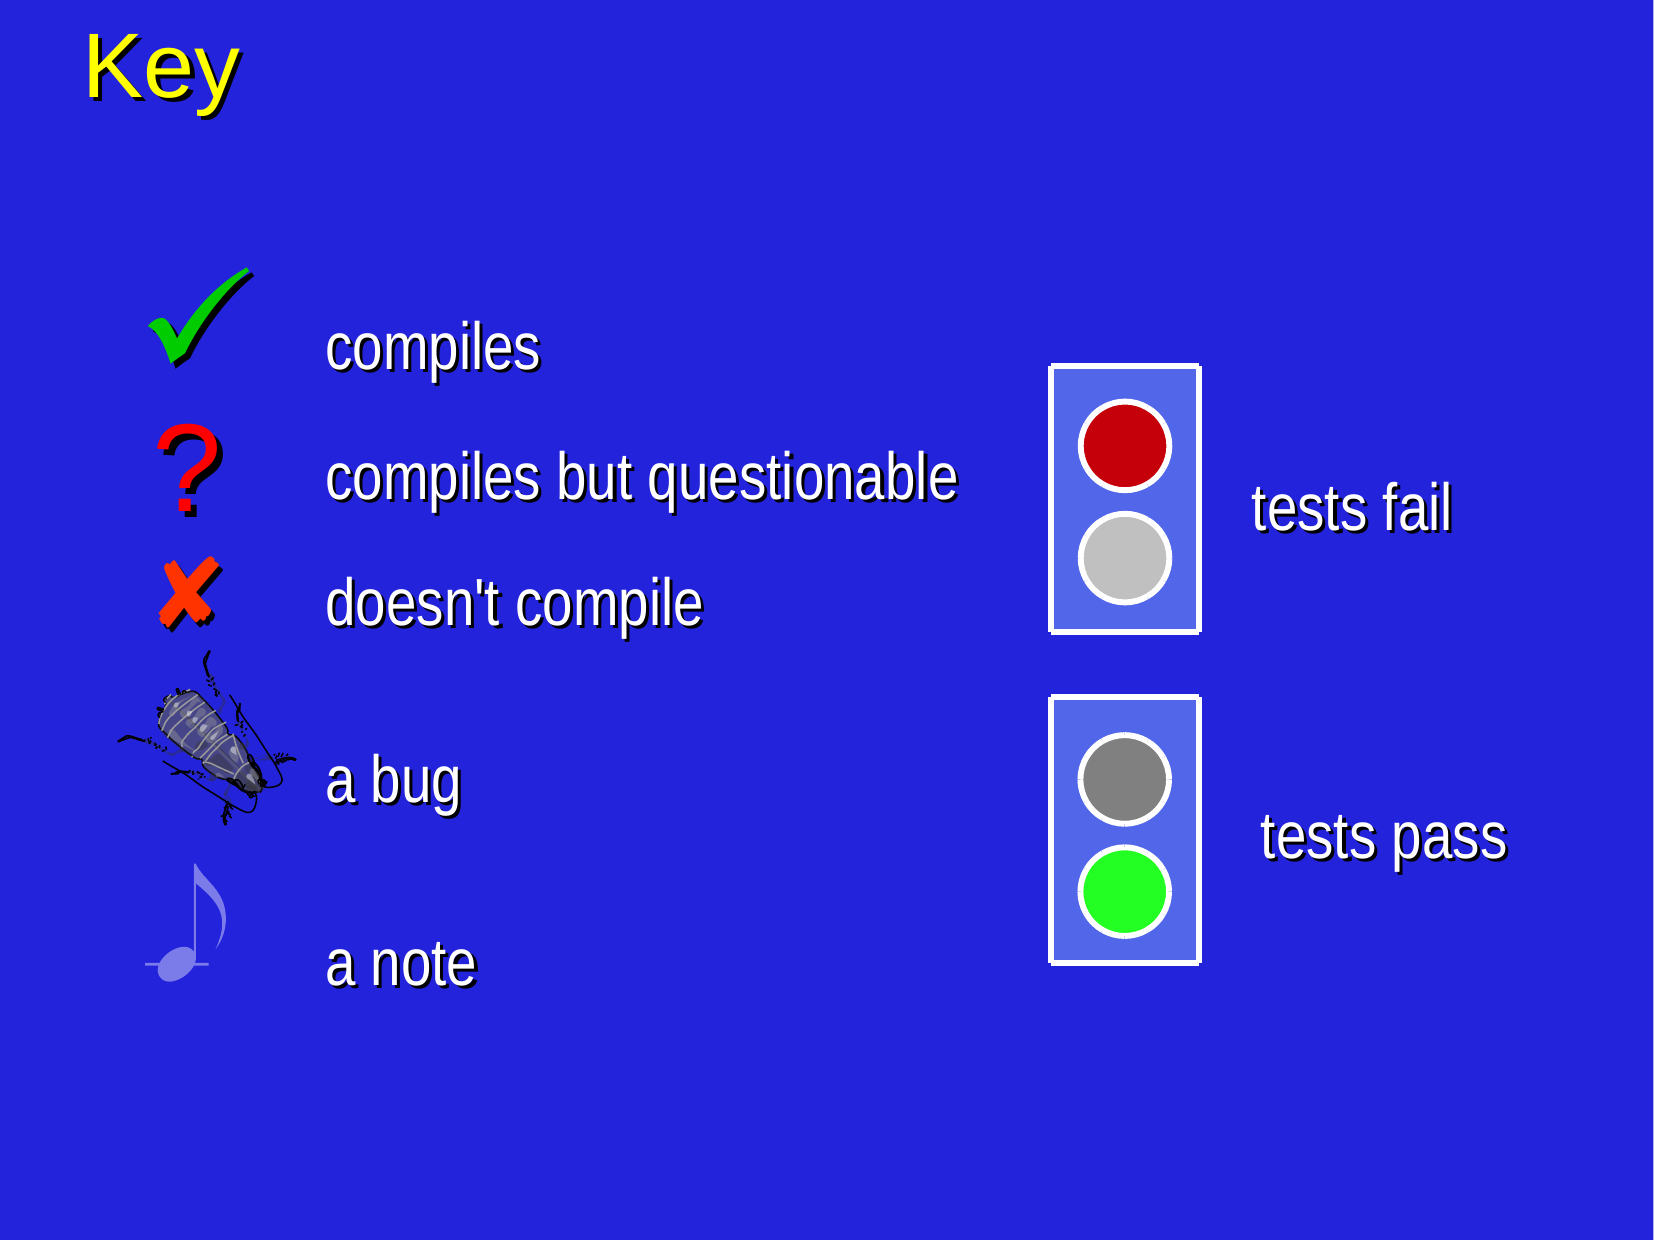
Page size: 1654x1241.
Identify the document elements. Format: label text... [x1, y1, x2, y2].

text_box  [121, 225, 311, 421]
text_box a note [310, 910, 774, 1007]
text_box [208, 673, 214, 680]
text_box [159, 690, 232, 761]
text_box compiles [310, 295, 642, 391]
text_box doesn't compile [310, 551, 783, 647]
text_box [1051, 696, 1199, 963]
text_box [236, 764, 265, 794]
text_box [163, 695, 174, 703]
text_box tests fail [1237, 455, 1568, 552]
text_box a bug [310, 728, 686, 824]
text_box [223, 783, 233, 804]
text_box tests pass [1246, 784, 1577, 880]
text_box [254, 754, 271, 761]
text_box [208, 738, 242, 773]
text_box ? [137, 379, 238, 504]
title Key [82, 2, 1571, 130]
text_box  [132, 504, 252, 669]
text_box [213, 684, 220, 691]
text_box [202, 764, 234, 782]
text_box [235, 735, 250, 763]
text_box [145, 863, 226, 982]
text_box [1051, 366, 1199, 632]
text_box compiles but questionable [310, 425, 1051, 521]
